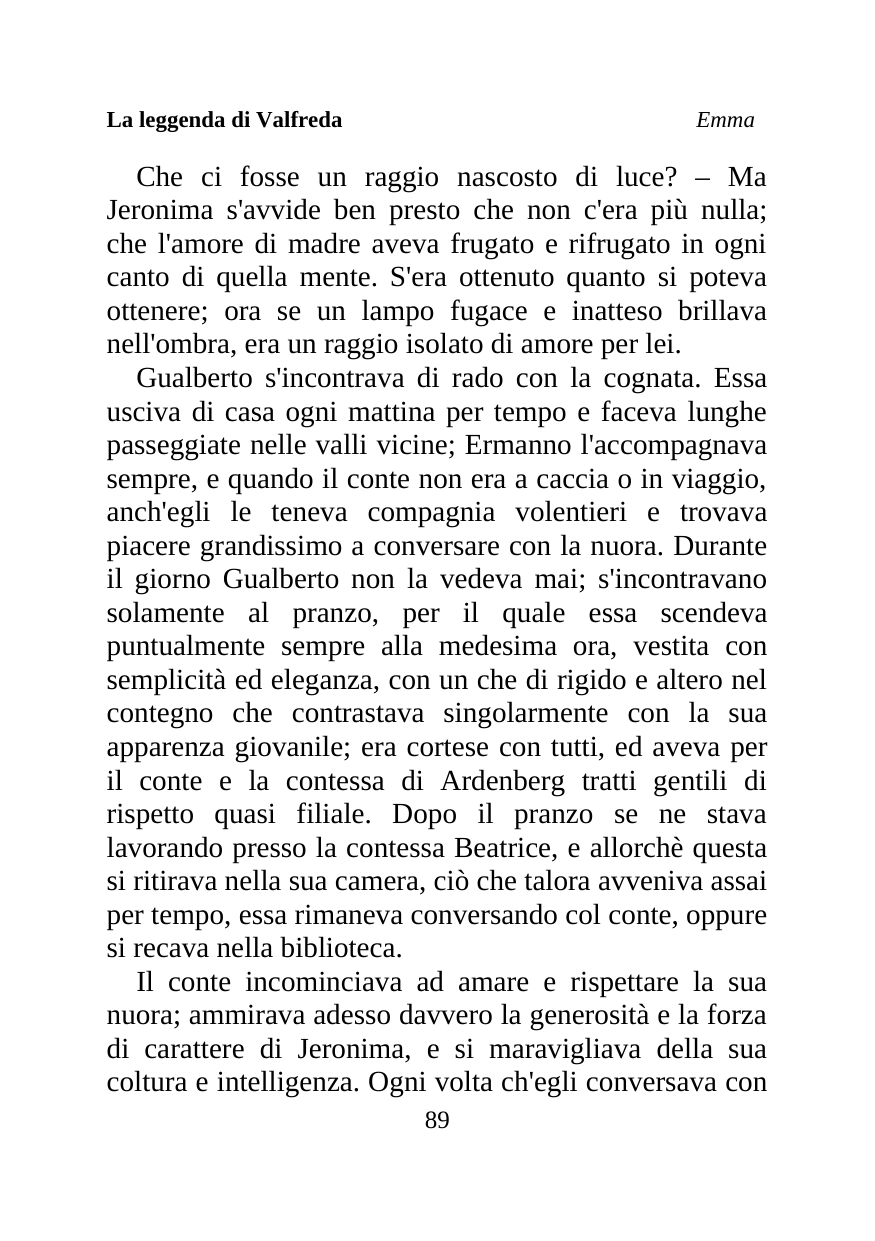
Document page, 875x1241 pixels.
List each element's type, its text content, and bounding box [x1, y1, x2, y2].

text Il conte incominciava ad amare e rispettare la sua nuora; ammirava adesso davvero la generosità e la forza di carattere di Jeronima, e si maravigliava della sua coltura e intelligenza. Ogni volta ch'egli conversava con [106, 964, 768, 1098]
text Gualberto s'incontrava di rado con la cognata. Essa usciva di casa ogni mattina per tempo e faceva lunghe passeggiate nelle valli vicine; Ermanno l'accompagnava sempre, e quando il conte non era a caccia o in viaggio, anch'egli le teneva compagnia volentieri e trovava piacere grandissimo a conversare con la nuora. Durante il giorno Gualberto non la vedeva mai; s'incontravano solamente al pranzo, per il quale essa scendeva puntualmente sempre alla medesima ora, vestita con semplicità ed eleganza, con un che di rigido e altero nel contegno che contrastava singolarmente con la sua apparenza giovanile; era cortese con tutti, ed aveva per il conte e la contessa di Ardenberg tratti gentili di rispetto quasi filiale. Dopo il pranzo se ne stava lavorando presso la contessa Beatrice, e allorchè questa si ritirava nella sua camera, ciò che talora avveniva assai per tempo, essa rimaneva conversando col conte, oppure si recava nella biblioteca. [106, 360, 768, 964]
text Che ci fosse un raggio nascosto di luce? – Ma Jeronima s'avvide ben presto che non c'era più nulla; che l'amore di madre aveva frugato e rifrugato in ogni canto di quella mente. S'era ottenuto quanto si poteva ottenere; ora se un lampo fugace e inatteso brillava nell'ombra, era un raggio isolato di amore per lei. [106, 159, 768, 360]
